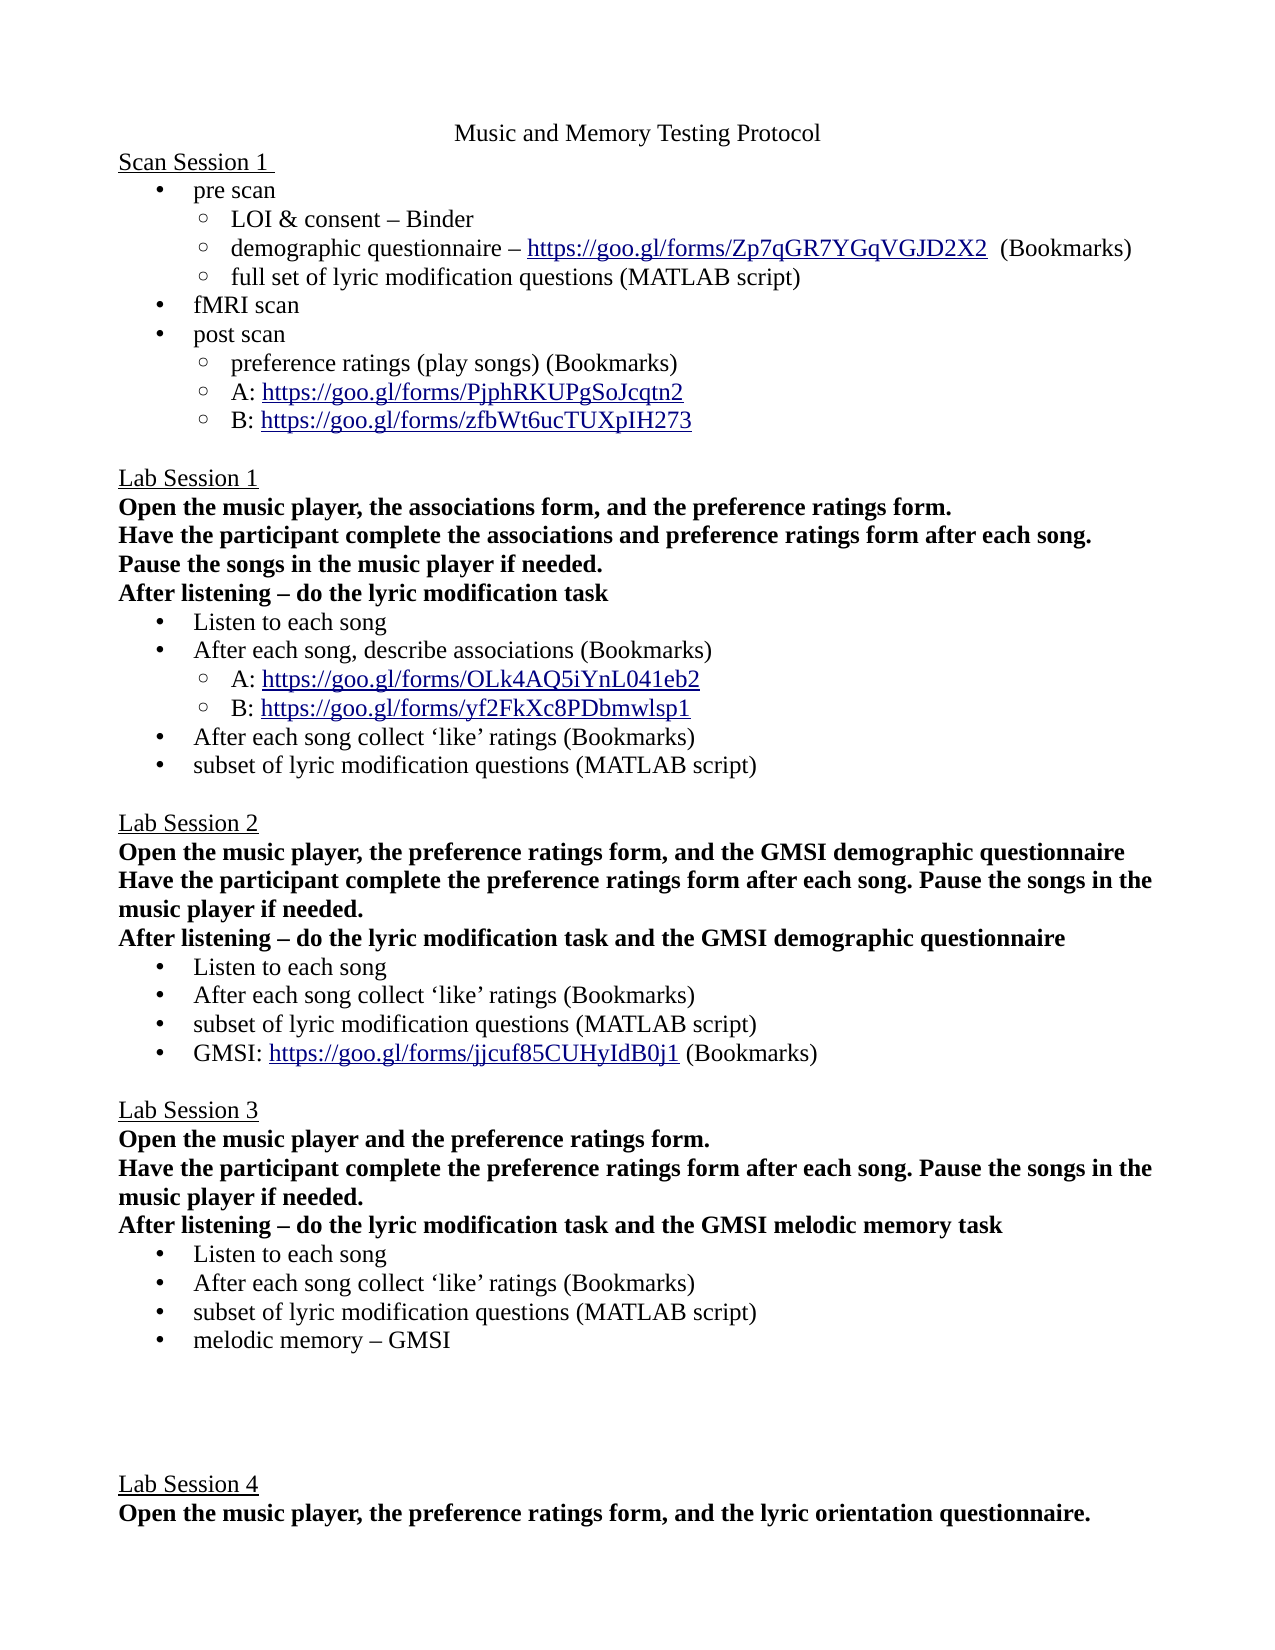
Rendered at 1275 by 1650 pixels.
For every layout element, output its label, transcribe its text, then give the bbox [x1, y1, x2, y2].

list After each song collect ‘like’ ratings (Bookmarks) [156, 1268, 1157, 1297]
text After listening – do the lyric modification task and the GMSI demographic questionnaire [118, 923, 1157, 952]
list demographic questionnaire – https://goo.gl/forms/Zp7qGR7YGqVGJD2X2 (Bookmarks) [193, 233, 1157, 262]
list After each song, describe associations (Bookmarks) [156, 636, 1157, 664]
list full set of lyric modification questions (MATLAB script) [193, 262, 1157, 291]
text Open the music player and the preference ratings form. [118, 1124, 1157, 1153]
list subset of lyric modification questions (MATLAB script) [156, 1009, 1157, 1038]
text Open the music player, the associations form, and the preference ratings form. [118, 492, 1157, 521]
list post scan [156, 319, 1157, 348]
list Listen to each song [156, 952, 1157, 981]
text Open the music player, the preference ratings form, and the lyric orientation questionnaire. [118, 1498, 1157, 1527]
list fMRI scan [156, 291, 1157, 319]
list pre scan [156, 176, 1157, 204]
list A: https://goo.gl/forms/OLk4AQ5iYnL041eb2 [193, 664, 1157, 693]
list After each song collect ‘like’ ratings (Bookmarks) [156, 722, 1157, 751]
list A: https://goo.gl/forms/PjphRKUPgSoJcqtn2 [193, 377, 1157, 406]
text Lab Session 4 [118, 1469, 1157, 1498]
list GMSI: https://goo.gl/forms/jjcuf85CUHyIdB0j1 (Bookmarks) [156, 1038, 1157, 1067]
list Listen to each song [156, 607, 1157, 636]
text Lab Session 3 [118, 1096, 1157, 1124]
text Have the participant complete the preference ratings form after each song. Pause the songs in the music player if needed. [118, 1153, 1157, 1211]
text After listening – do the lyric modification task [118, 578, 1157, 607]
list B: https://goo.gl/forms/zfbWt6ucTUXpIH273 [193, 406, 1157, 434]
list B: https://goo.gl/forms/yf2FkXc8PDbmwlsp1 [193, 693, 1157, 722]
list preference ratings (play songs) (Bookmarks) [193, 348, 1157, 377]
text Have the participant complete the preference ratings form after each song. Pause the songs in the music player if needed. [118, 866, 1157, 923]
text After listening – do the lyric modification task and the GMSI melodic memory task [118, 1211, 1157, 1239]
text Lab Session 1 [118, 463, 1157, 492]
text Open the music player, the preference ratings form, and the GMSI demographic questionnaire [118, 837, 1157, 866]
list After each song collect ‘like’ ratings (Bookmarks) [156, 981, 1157, 1009]
text Lab Session 2 [118, 808, 1157, 837]
text Music and Memory Testing Protocol [118, 118, 1157, 147]
list subset of lyric modification questions (MATLAB script) [156, 1297, 1157, 1326]
list melodic memory – GMSI [156, 1326, 1157, 1354]
list subset of lyric modification questions (MATLAB script) [156, 751, 1157, 779]
text Have the participant complete the associations and preference ratings form after each song. Pause the songs in the music player if needed. [118, 521, 1157, 578]
text Scan Session 1 [118, 147, 1157, 176]
list LOI & consent – Binder [193, 204, 1157, 233]
list Listen to each song [156, 1239, 1157, 1268]
